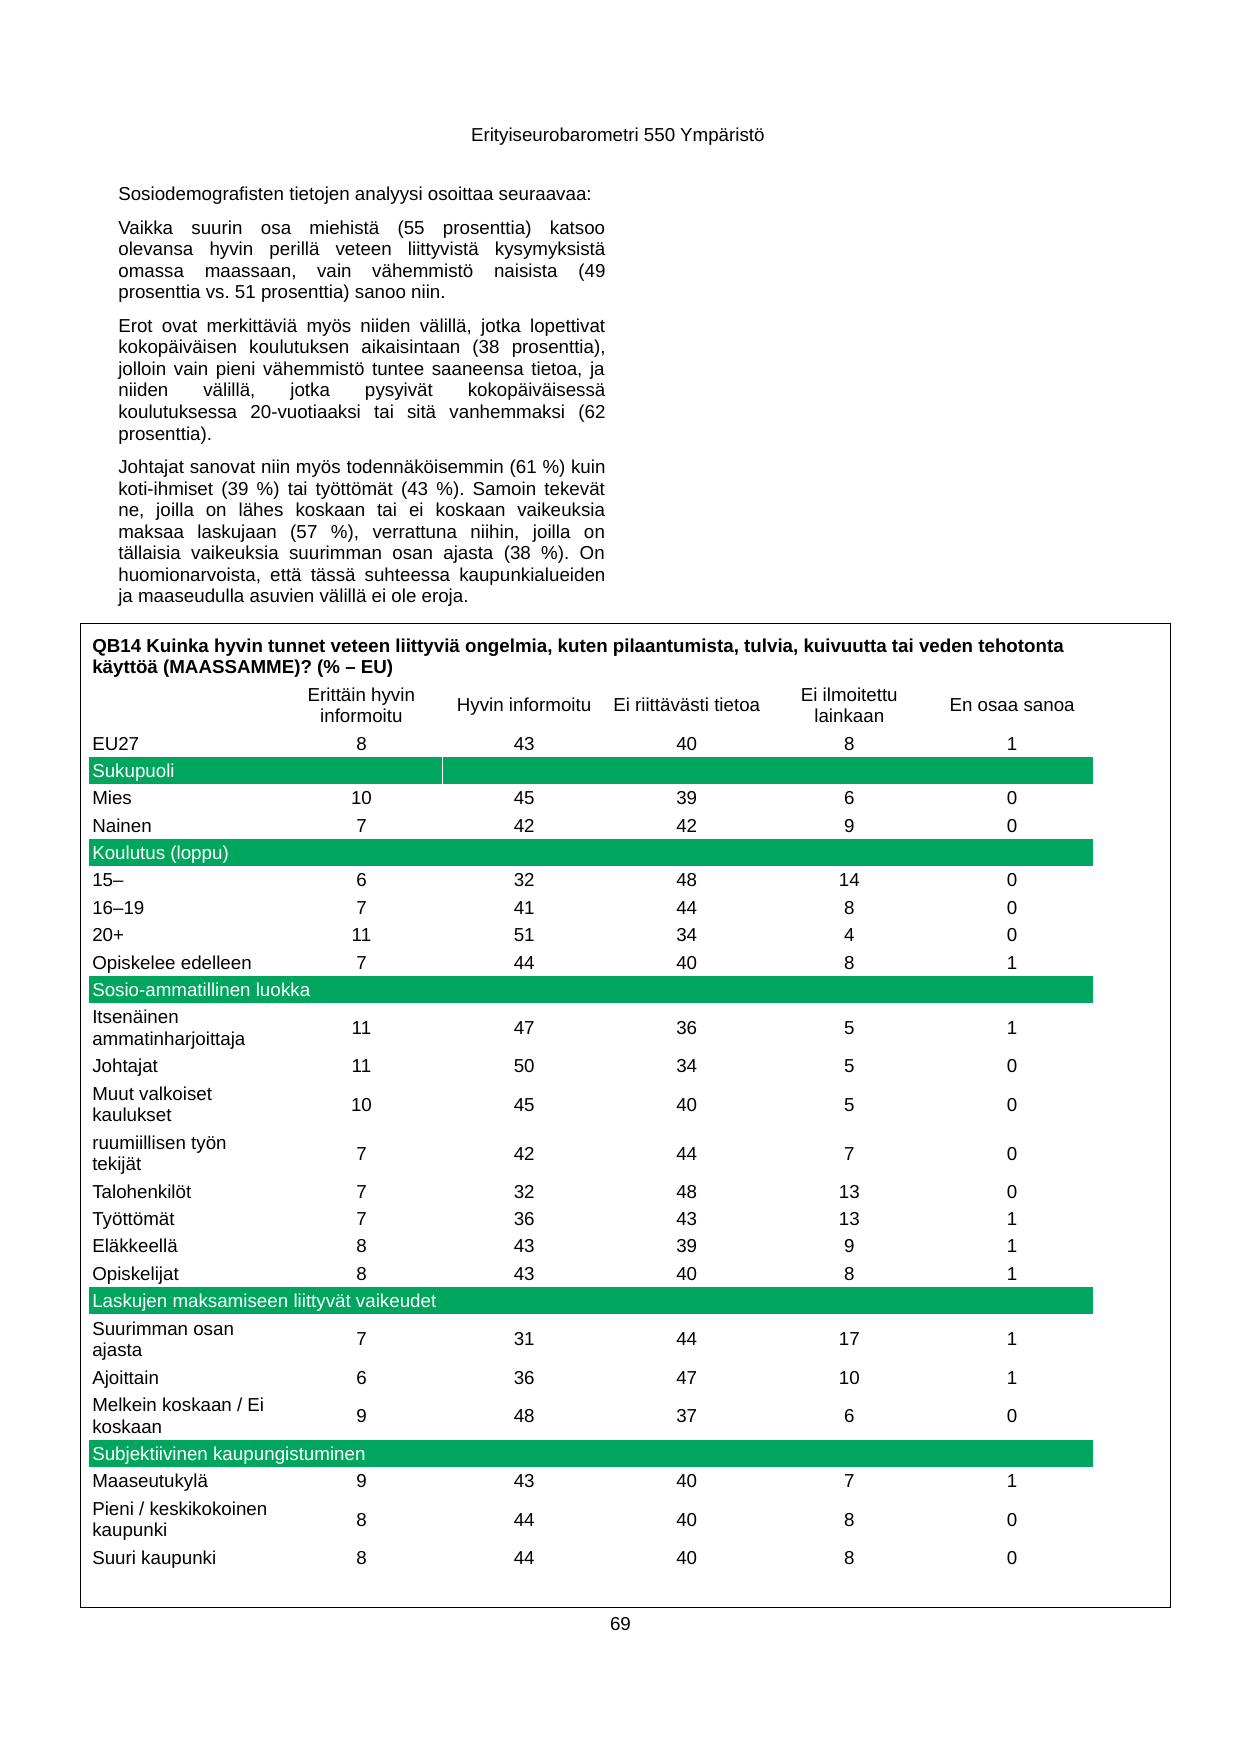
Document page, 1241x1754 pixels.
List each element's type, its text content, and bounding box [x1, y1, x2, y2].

table_cell 7 [280, 812, 442, 839]
table_cell 13 [768, 1178, 930, 1205]
table_cell 0 [930, 1178, 1093, 1205]
table_cell 44 [443, 949, 605, 976]
table_cell 32 [443, 1178, 605, 1205]
table_cell [930, 757, 1093, 784]
table_cell 7 [280, 894, 442, 921]
table_cell Sosio-ammatillinen luokka [89, 976, 605, 1003]
table_cell 0 [930, 894, 1093, 921]
table_cell 40 [605, 1495, 768, 1544]
table_cell 0 [930, 1544, 1093, 1571]
table_cell [768, 976, 930, 1003]
table_cell 44 [443, 1495, 605, 1544]
table_cell [930, 976, 1093, 1003]
table_cell 1 [930, 729, 1093, 757]
table_cell 1 [930, 1260, 1093, 1287]
table_cell [768, 1440, 930, 1467]
table_cell Pieni / keskikokoinen kaupunki [89, 1495, 280, 1544]
table_cell Erittäin hyvin informoitu [280, 680, 442, 729]
table_cell [768, 1287, 930, 1314]
table_cell 9 [768, 812, 930, 839]
table_cell Sukupuoli [89, 757, 280, 784]
table_cell 1 [930, 1205, 1093, 1232]
table_cell Maaseutukylä [89, 1467, 280, 1495]
table_cell 8 [280, 1544, 442, 1571]
table_cell 15– [89, 866, 280, 894]
table_cell Ei ilmoitettu lainkaan [768, 680, 930, 729]
table_cell 44 [605, 1315, 768, 1363]
table_cell 5 [768, 1080, 930, 1129]
table_cell 48 [443, 1391, 605, 1440]
table_cell 43 [605, 1205, 768, 1232]
table_cell 40 [605, 949, 768, 976]
table_cell 6 [280, 866, 442, 894]
table_cell 17 [768, 1315, 930, 1363]
table_cell 0 [930, 1080, 1093, 1129]
table_cell 39 [605, 1233, 768, 1260]
table_cell Nainen [89, 812, 280, 839]
table_cell 47 [443, 1003, 605, 1052]
text Vaikka suurin osa miehistä (55 prosenttia) katsoo olevansa hyvin perillä veteen liittyvistä kysymyksistä omassa maassaan, vain vähemmistö naisista (49 prosenttia vs. 51 prosenttia) sanoo niin. [118, 216, 605, 303]
table_cell 0 [930, 784, 1093, 812]
table_cell 34 [605, 1052, 768, 1080]
table_cell 40 [605, 1467, 768, 1495]
table_header QB14 Kuinka hyvin tunnet veteen liittyviä ongelmia, kuten pilaantumista, tulvia, kuivuutta tai veden tehotonta käyttöä (MAASSAMME)? (% – EU) [89, 631, 1093, 680]
table_cell 0 [930, 1495, 1093, 1544]
table_cell Muut valkoiset kaulukset [89, 1080, 280, 1129]
table_cell 20+ [89, 921, 280, 948]
table_cell 1 [930, 949, 1093, 976]
table_cell 0 [930, 866, 1093, 894]
table_cell 51 [443, 921, 605, 948]
table_cell 8 [280, 1233, 442, 1260]
table_cell 36 [443, 1364, 605, 1391]
table_cell 7 [768, 1467, 930, 1495]
table_cell 11 [280, 1003, 442, 1052]
table_cell [768, 839, 930, 866]
table_cell 0 [930, 1391, 1093, 1440]
table_cell EU27 [89, 729, 280, 757]
table_cell 40 [605, 1544, 768, 1571]
table_cell 37 [605, 1391, 768, 1440]
table_cell [605, 757, 768, 784]
table_cell 5 [768, 1003, 930, 1052]
table_cell 40 [605, 1260, 768, 1287]
table_cell [768, 757, 930, 784]
table_cell 42 [443, 812, 605, 839]
table_cell 9 [280, 1391, 442, 1440]
table_cell 8 [280, 1495, 442, 1544]
table_cell 1 [930, 1315, 1093, 1363]
table_cell 50 [443, 1052, 605, 1080]
table_cell 11 [280, 1052, 442, 1080]
table_cell 8 [768, 949, 930, 976]
table_cell Ei riittävästi tietoa [605, 680, 768, 729]
table_cell 42 [443, 1129, 605, 1178]
table_cell Talohenkilöt [89, 1178, 280, 1205]
table_cell Suuri kaupunki [89, 1544, 280, 1571]
table_cell [605, 976, 768, 1003]
table_cell 44 [605, 1129, 768, 1178]
table_cell 10 [280, 784, 442, 812]
table_cell 43 [443, 729, 605, 757]
table_cell Laskujen maksamiseen liittyvät vaikeudet [89, 1287, 768, 1314]
table_cell 47 [605, 1364, 768, 1391]
table_cell 7 [280, 1205, 442, 1232]
table_cell [930, 1287, 1093, 1314]
table_cell Opiskelijat [89, 1260, 280, 1287]
table_cell 7 [280, 1178, 442, 1205]
table_cell 7 [768, 1129, 930, 1178]
table_cell 9 [280, 1467, 442, 1495]
table_cell 48 [605, 866, 768, 894]
table_cell 1 [930, 1233, 1093, 1260]
table_cell 44 [605, 894, 768, 921]
table_cell [930, 1440, 1093, 1467]
table_cell 40 [605, 1080, 768, 1129]
text Johtajat sanovat niin myös todennäköisemmin (61 %) kuin koti-ihmiset (39 %) tai työttömät (43 %). Samoin tekevät ne, joilla on lähes koskaan tai ei koskaan vaikeuksia maksaa laskujaan (57 %), verrattuna niihin, joilla on tällaisia vaikeuksia suurimman osan ajasta (38 %). On huomionarvoista, että tässä suhteessa kaupunkialueiden ja maaseudulla asuvien välillä ei ole eroja. [118, 456, 605, 607]
table_cell Mies [89, 784, 280, 812]
table_cell 44 [443, 1544, 605, 1571]
table_cell 0 [930, 1052, 1093, 1080]
table_cell 8 [768, 729, 930, 757]
table_cell 36 [605, 1003, 768, 1052]
table_cell Eläkkeellä [89, 1233, 280, 1260]
table_cell [280, 757, 442, 784]
table_cell 7 [280, 949, 442, 976]
table_cell [930, 839, 1093, 866]
table_cell 16–19 [89, 894, 280, 921]
table_cell 0 [930, 1129, 1093, 1178]
table_cell 36 [443, 1205, 605, 1232]
table_cell ruumiillisen työn tekijät [89, 1129, 280, 1178]
table_cell 40 [605, 729, 768, 757]
table_cell 10 [280, 1080, 442, 1129]
table_cell 6 [280, 1364, 442, 1391]
table_cell Johtajat [89, 1052, 280, 1080]
table_cell Itsenäinen ammatinharjoittaja [89, 1003, 280, 1052]
table_cell 45 [443, 1080, 605, 1129]
table_cell 1 [930, 1467, 1093, 1495]
table_cell 8 [280, 1260, 442, 1287]
table_cell 1 [930, 1364, 1093, 1391]
table_cell Opiskelee edelleen [89, 949, 280, 976]
table_cell 34 [605, 921, 768, 948]
table_cell [89, 680, 280, 729]
table_cell 13 [768, 1205, 930, 1232]
table_cell 11 [280, 921, 442, 948]
table_cell Koulutus (loppu) [89, 839, 768, 866]
text Sosiodemografisten tietojen analyysi osoittaa seuraavaa: [118, 183, 605, 204]
table_cell 42 [605, 812, 768, 839]
table_cell 0 [930, 812, 1093, 839]
table_cell 4 [768, 921, 930, 948]
table_cell 9 [768, 1233, 930, 1260]
table_cell 7 [280, 1129, 442, 1178]
table_cell Melkein koskaan / Ei koskaan [89, 1391, 280, 1440]
table_cell 43 [443, 1233, 605, 1260]
table_cell 8 [768, 1544, 930, 1571]
table_cell Hyvin informoitu [443, 680, 605, 729]
table_cell 45 [443, 784, 605, 812]
table_cell 43 [443, 1260, 605, 1287]
table_cell 32 [443, 866, 605, 894]
table_cell 0 [930, 921, 1093, 948]
table_cell 8 [768, 1495, 930, 1544]
table_cell 1 [930, 1003, 1093, 1052]
table_cell [443, 757, 605, 784]
table_cell 7 [280, 1315, 442, 1363]
text Erot ovat merkittäviä myös niiden välillä, jotka lopettivat kokopäiväisen koulutuksen aikaisintaan (38 prosenttia), jolloin vain pieni vähemmistö tuntee saaneensa tietoa, ja niiden välillä, jotka pysyivät kokopäiväisessä koulutuksessa 20-vuotiaaksi tai sitä vanhemmaksi (62 prosenttia). [118, 314, 605, 444]
table_cell En osaa sanoa [930, 680, 1093, 729]
table_cell 43 [443, 1467, 605, 1495]
table_cell Subjektiivinen kaupungistuminen [89, 1440, 768, 1467]
table_cell Työttömät [89, 1205, 280, 1232]
table_cell 39 [605, 784, 768, 812]
table_cell 6 [768, 784, 930, 812]
table_cell Suurimman osan ajasta [89, 1315, 280, 1363]
table_cell 10 [768, 1364, 930, 1391]
table_cell 8 [768, 1260, 930, 1287]
table_cell 8 [768, 894, 930, 921]
table_cell 31 [443, 1315, 605, 1363]
table_cell 5 [768, 1052, 930, 1080]
table_cell 8 [280, 729, 442, 757]
table_cell Ajoittain [89, 1364, 280, 1391]
table_cell 6 [768, 1391, 930, 1440]
table_cell 41 [443, 894, 605, 921]
table_cell 48 [605, 1178, 768, 1205]
table_cell 14 [768, 866, 930, 894]
